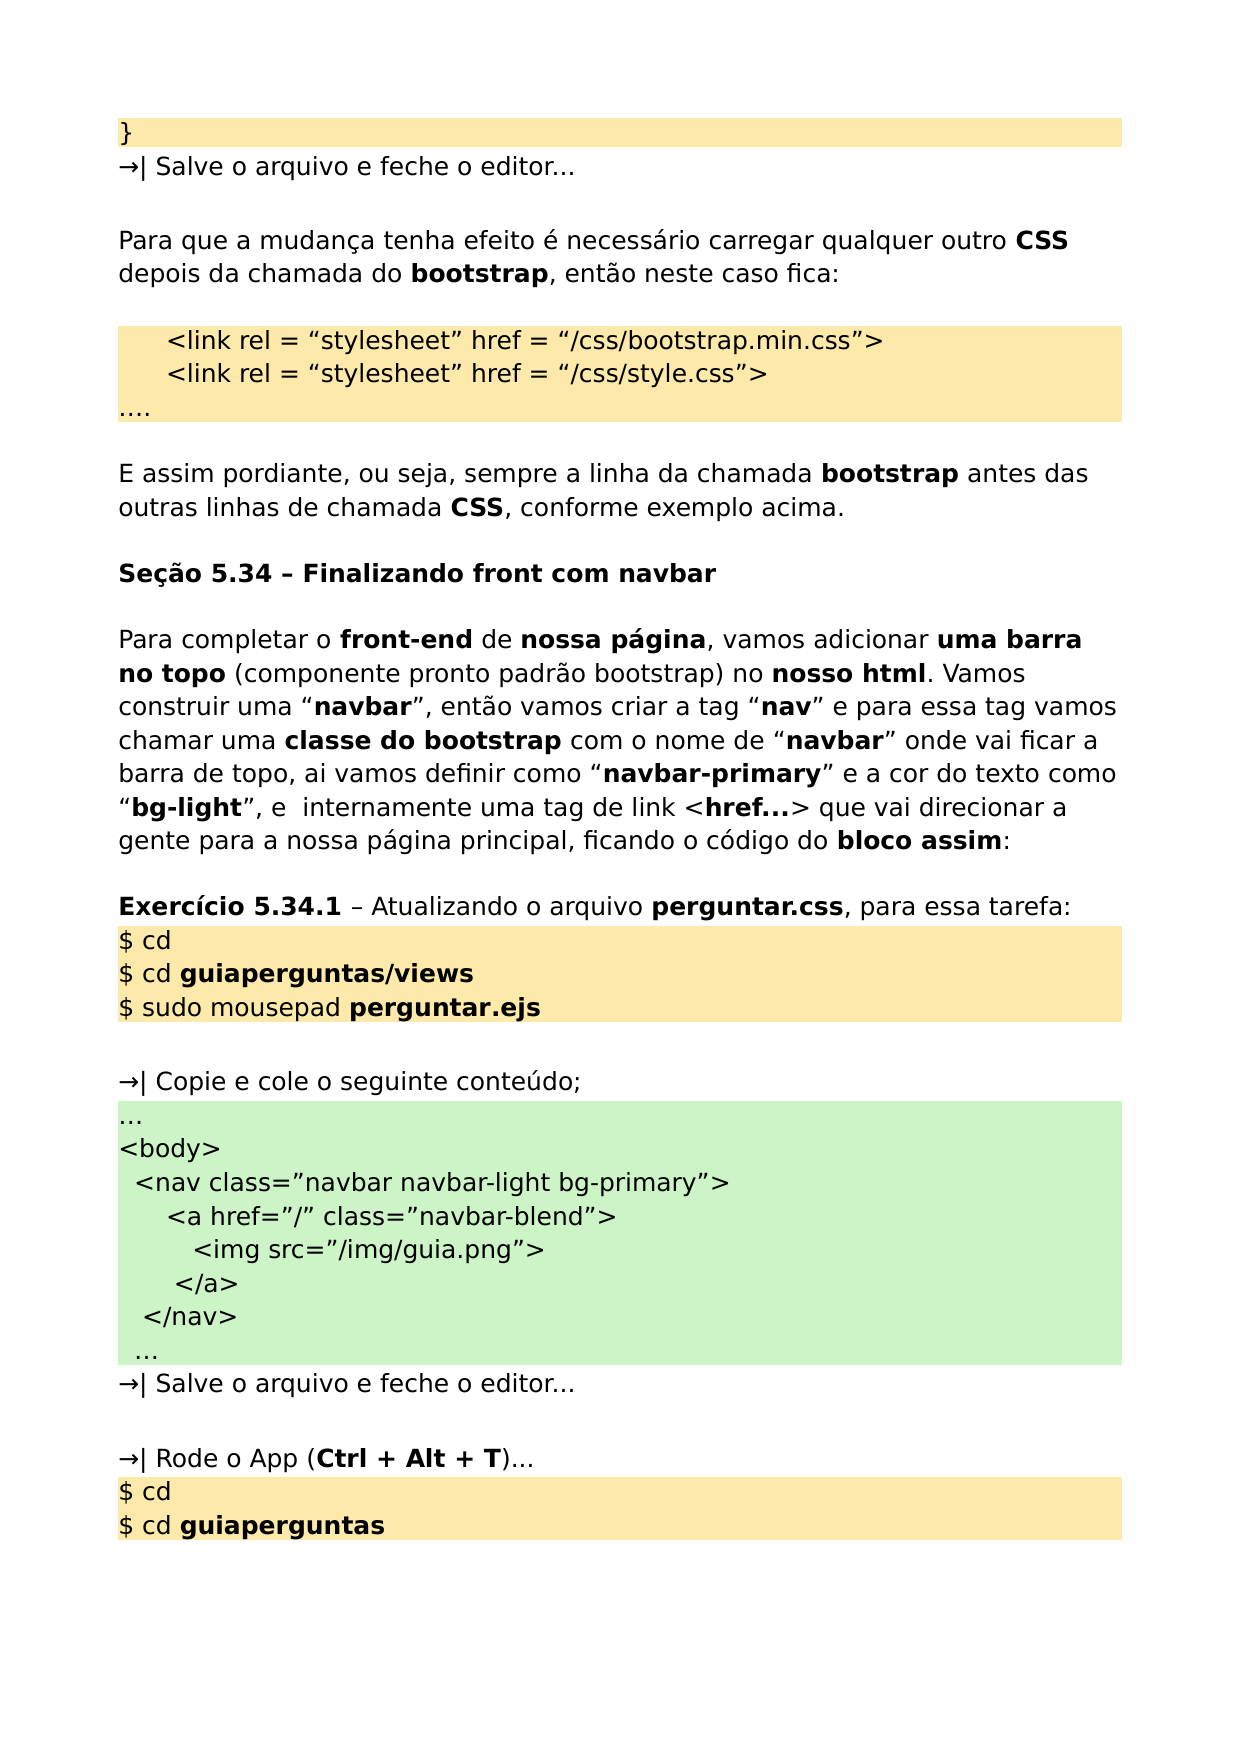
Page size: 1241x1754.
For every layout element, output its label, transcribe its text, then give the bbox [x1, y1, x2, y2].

text <nav class=”navbar navbar-light bg-primary”> [118, 1168, 1122, 1197]
text Para que a mudança tenha efeito é necessário carregar qualquer outro CSS depois da chamada do bootstrap, então neste caso fica: [118, 226, 1122, 289]
text … [118, 1101, 1122, 1130]
text →| Copie e cole o seguinte conteúdo; [118, 1068, 1122, 1097]
text <img src=”/img/guia.png”> [118, 1235, 1122, 1264]
text } [118, 118, 1122, 147]
text →| Rode o App (Ctrl + Alt + T)... [118, 1444, 1122, 1473]
text $ cd guiaperguntas [118, 1511, 1122, 1540]
text Para completar o front-end de nossa página, vamos adicionar uma barra no topo (componente pronto padrão bootstrap) no nosso html. Vamos construir uma “navbar”, então vamos criar a tag “nav” e para essa tag vamos chamar uma classe do bootstrap com o nome de “navbar” onde vai ficar a barra de topo, ai vamos definir como “navbar-primary” e a cor do texto como “bg-light”, e internamente uma tag de link <href...> que vai direcionar a gente para a nossa página principal, ficando o código do bloco assim: [118, 625, 1122, 856]
text Seção 5.34 – Finalizando front com navbar [118, 559, 1122, 588]
text $ cd [118, 1477, 1122, 1507]
text $ sudo mousepad perguntar.ejs [118, 993, 1122, 1022]
text <body> [118, 1135, 1122, 1164]
text →| Salve o arquivo e feche o editor... [118, 152, 1122, 181]
text $ cd guiaperguntas/views [118, 960, 1122, 989]
text →| Salve o arquivo e feche o editor... [118, 1369, 1122, 1399]
text </a> [118, 1269, 1122, 1298]
text …. [118, 393, 1122, 422]
text <link rel = “stylesheet” href = “/css/bootstrap.min.css”> [118, 326, 1122, 355]
text E assim pordiante, ou seja, sempre a linha da chamada bootstrap antes das outras linhas de chamada CSS, conforme exemplo acima. [118, 459, 1122, 522]
text </nav> [118, 1302, 1122, 1332]
text … [118, 1336, 1122, 1365]
text <a href=”/” class=”navbar-blend”> [118, 1202, 1122, 1231]
list Exercício 5.34.1 – Atualizando o arquivo perguntar.css, para essa tarefa: [118, 893, 1122, 922]
text <link rel = “stylesheet” href = “/css/style.css”> [118, 359, 1122, 388]
text $ cd [118, 926, 1122, 955]
